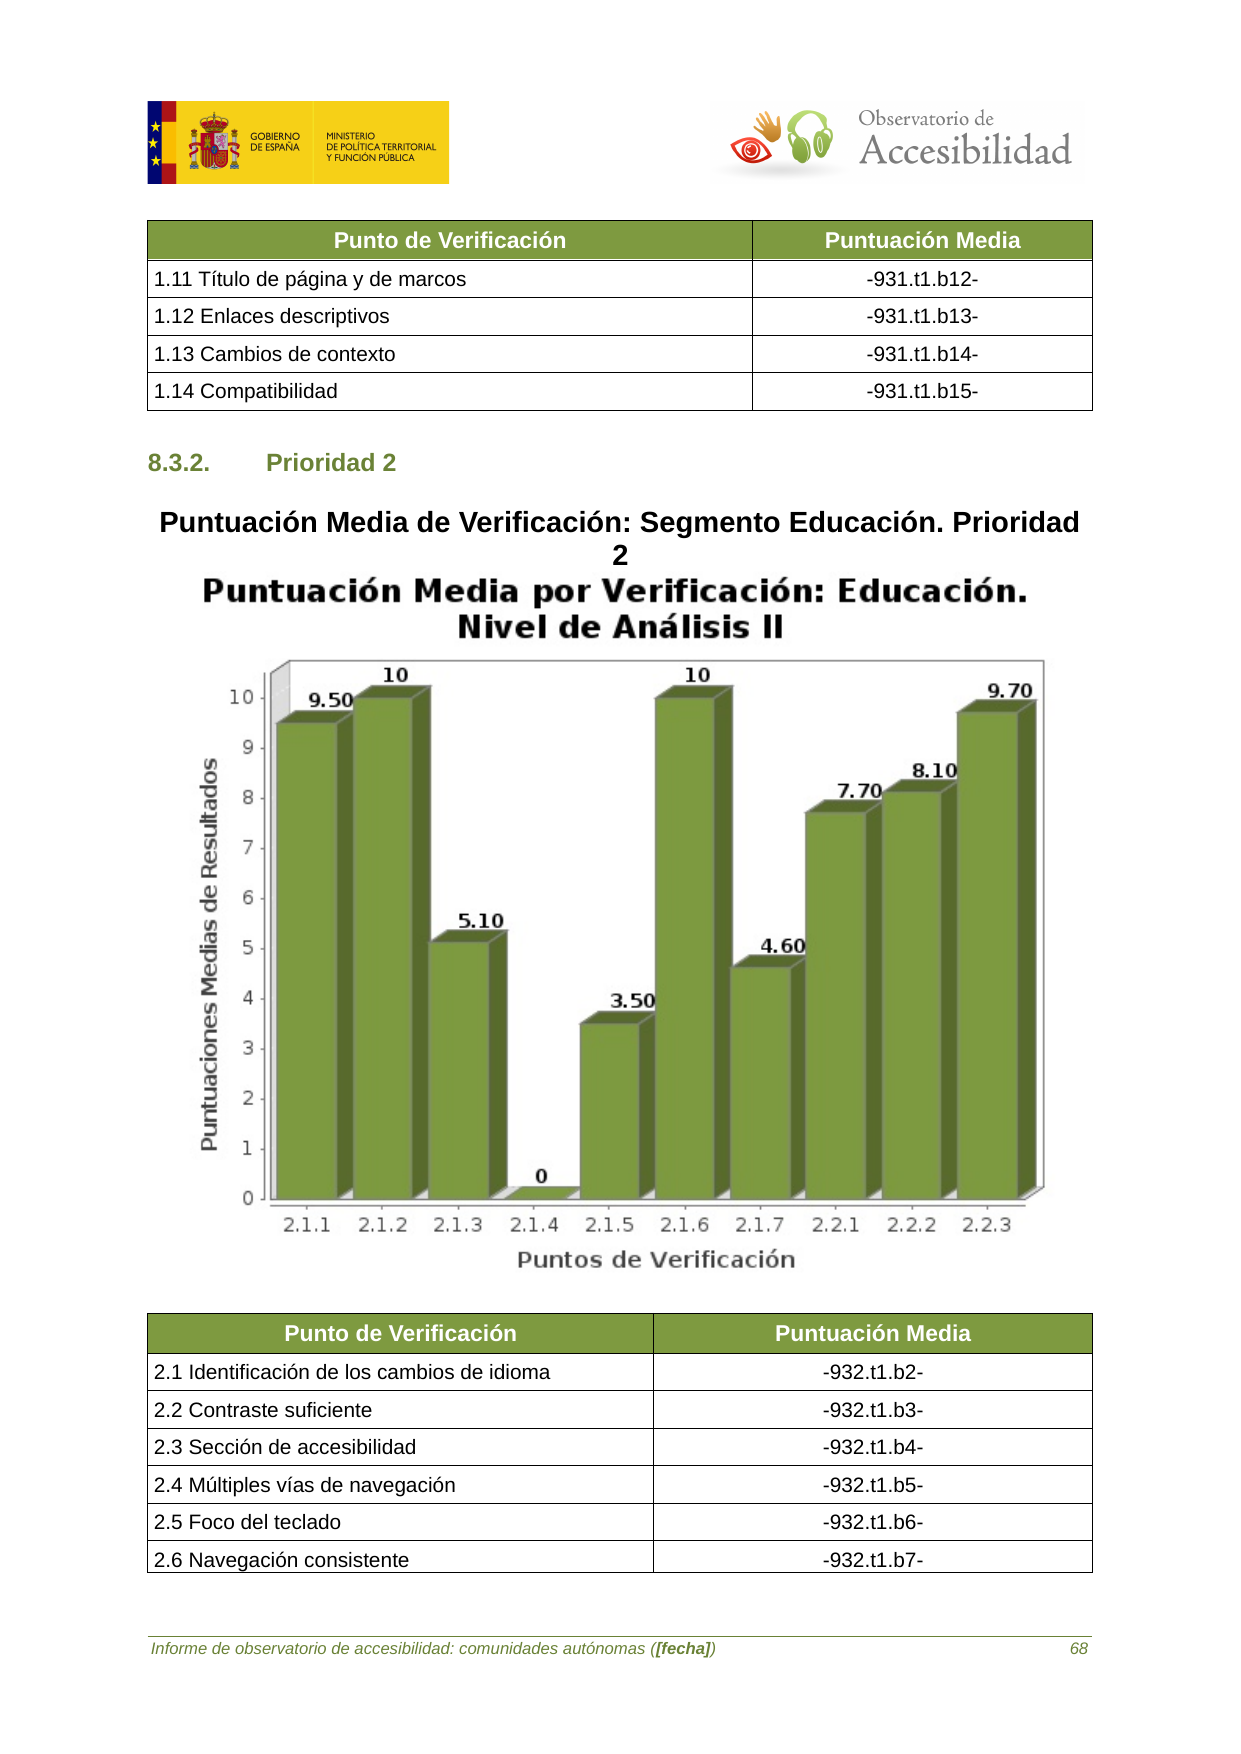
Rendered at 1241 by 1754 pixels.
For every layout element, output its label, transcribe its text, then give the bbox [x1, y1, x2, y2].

table_cell 2.2 Contraste suficiente [148, 1391, 653, 1428]
table_cell -931.t1.b15- [753, 373, 1092, 409]
table_cell -932.t1.b3- [654, 1391, 1092, 1428]
subtitle Prioridad 2 [148, 448, 1092, 477]
table_cell -931.t1.b14- [753, 336, 1092, 372]
table_cell -932.t1.b4- [654, 1429, 1092, 1465]
table_cell -932.t1.b5- [654, 1466, 1092, 1503]
table_cell -932.t1.b6- [654, 1504, 1092, 1540]
table_cell -931.t1.b13- [753, 298, 1092, 334]
table_cell -932.t1.b7- [654, 1541, 1092, 1572]
table_cell 1.11 Título de página y de marcos [148, 261, 752, 297]
picture [147, 101, 450, 184]
table_cell 2.4 Múltiples vías de navegación [148, 1466, 653, 1503]
table_cell 1.12 Enlaces descriptivos [148, 298, 752, 334]
table_header Puntuación Media [654, 1314, 1092, 1353]
table_cell -931.t1.b12- [753, 261, 1092, 297]
table_cell 2.1 Identificación de los cambios de idioma [148, 1354, 653, 1390]
table_cell 2.6 Navegación consistente [148, 1541, 653, 1572]
text Puntuación Media de Verificación: Segmento Educación. Prioridad 2 [148, 505, 1092, 572]
table_cell -932.t1.b2- [654, 1354, 1092, 1390]
table_cell 1.13 Cambios de contexto [148, 336, 752, 372]
table_header Punto de Verificación [148, 221, 752, 259]
table_header Punto de Verificación [148, 1314, 653, 1353]
picture [710, 101, 1086, 184]
table_header Puntuación Media [753, 221, 1092, 259]
picture [178, 571, 1062, 1282]
table_cell 2.5 Foco del teclado [148, 1504, 653, 1540]
table_cell 2.3 Sección de accesibilidad [148, 1429, 653, 1465]
table_cell 1.14 Compatibilidad [148, 373, 752, 409]
